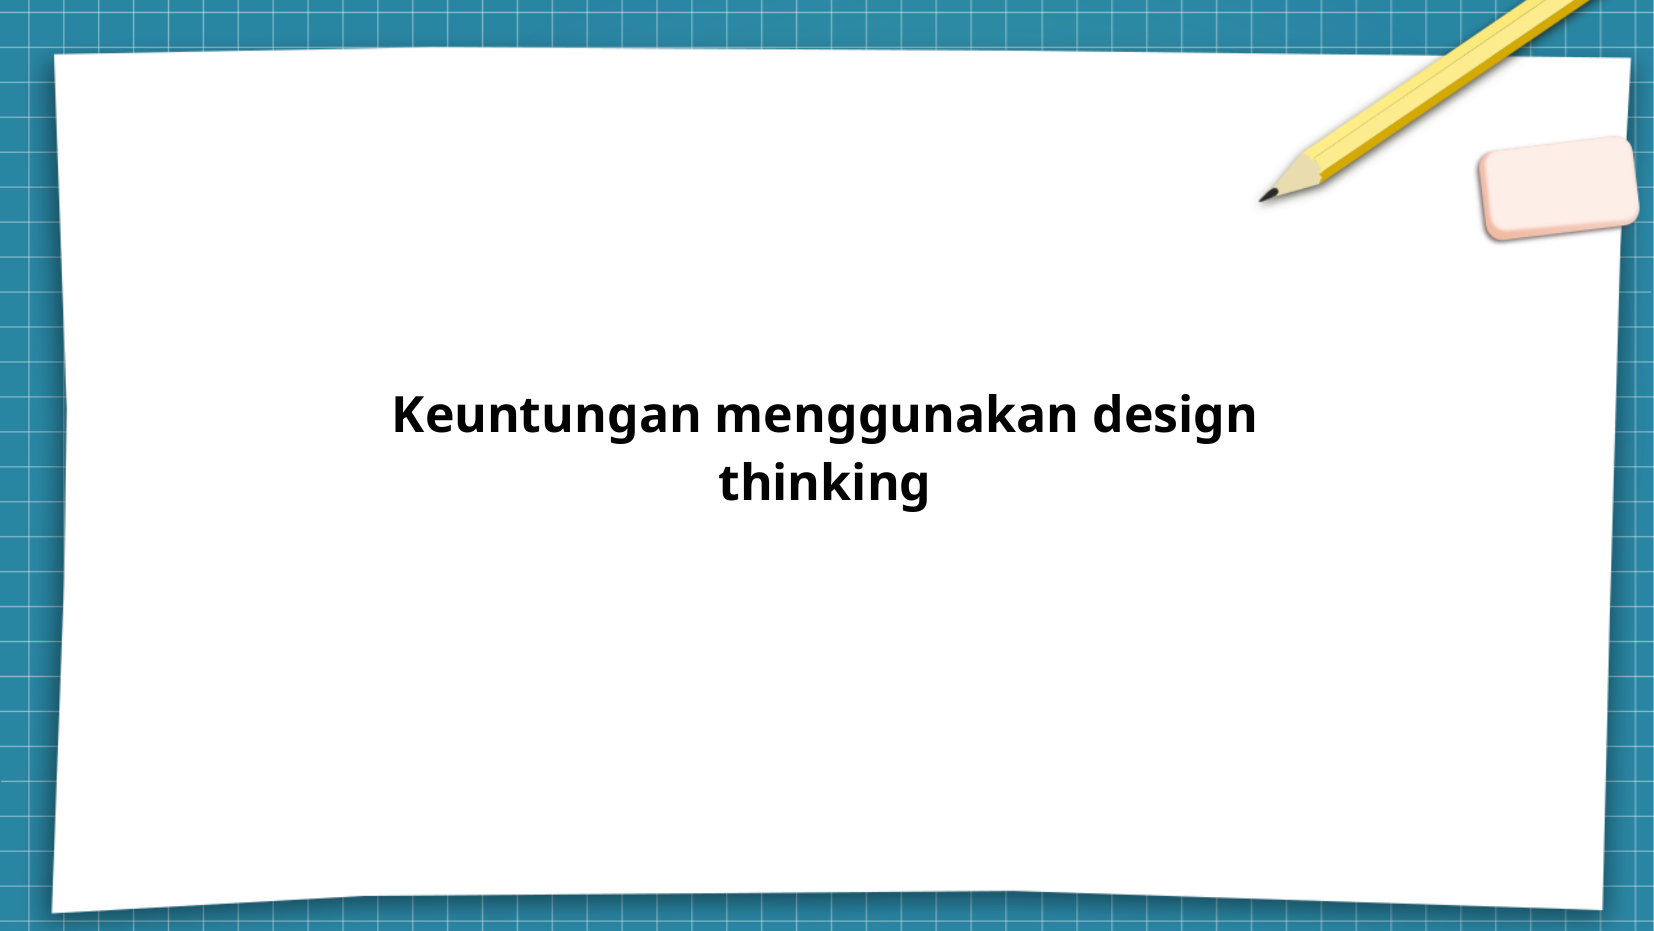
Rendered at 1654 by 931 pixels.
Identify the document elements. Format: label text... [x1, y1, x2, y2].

picture [0, 0, 1654, 931]
title Keuntungan menggunakan design thinking [375, 369, 1276, 526]
